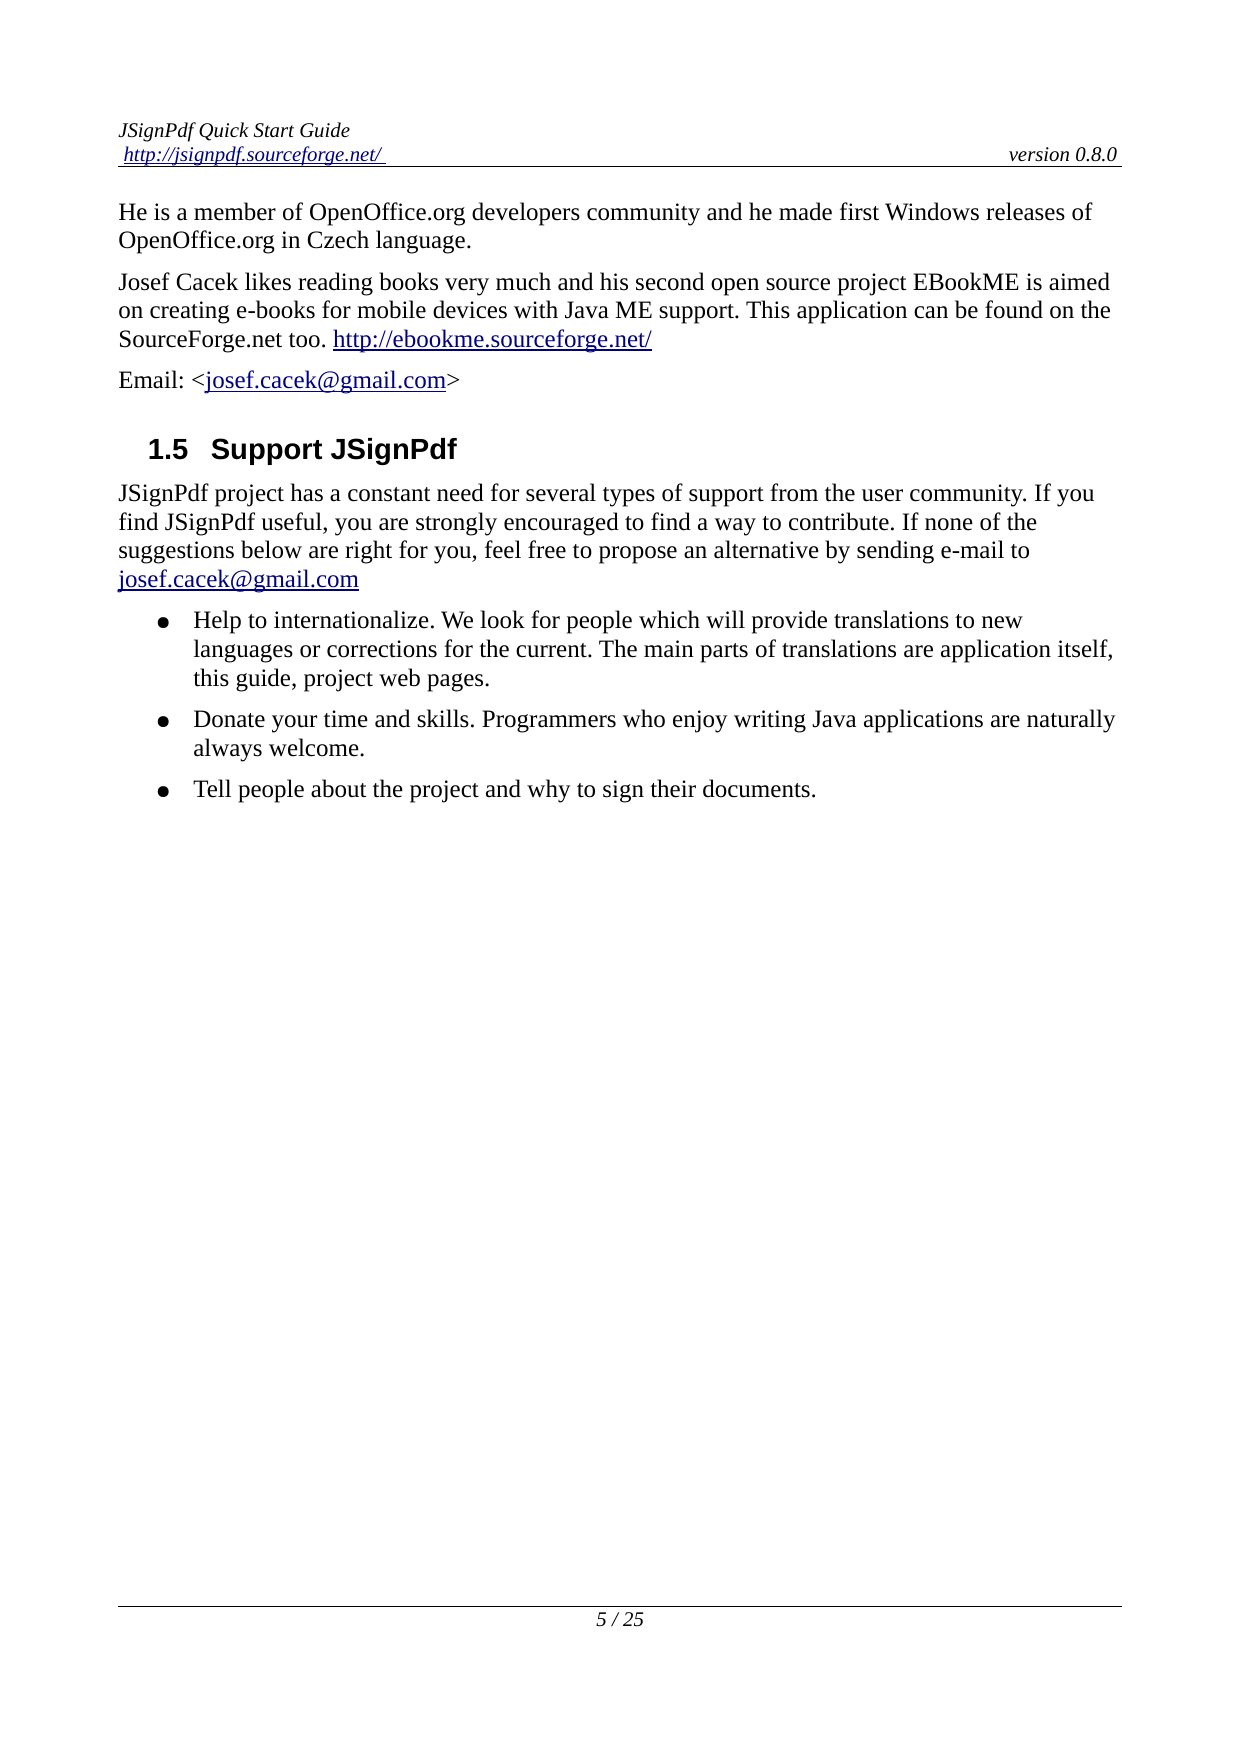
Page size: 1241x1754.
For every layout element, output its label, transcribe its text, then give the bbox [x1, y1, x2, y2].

list Tell people about the project and why to sign their documents. [156, 774, 1122, 803]
list Donate your time and skills. Programmers who enjoy writing Java applications are naturally always welcome. [156, 704, 1122, 762]
text Josef Cacek likes reading books very much and his second open source project EBookME is aimed on creating e‑books for mobile devices with Java ME support. This application can be found on the SourceForge.net too. http://ebookme.sourceforge.net/ [118, 267, 1122, 353]
subtitle Support JSignPdf [148, 432, 1116, 465]
list Help to internationalize. We look for people which will provide translations to new languages or corrections for the current. The main parts of translations are application itself, this guide, project web pages. [156, 605, 1122, 692]
text JSignPdf project has a constant need for several types of support from the user community. If you find JSignPdf useful, you are strongly encouraged to find a way to contribute. If none of the suggestions below are right for you, feel free to propose an alternative by sending e-mail to josef.cacek@gmail.com [118, 478, 1122, 593]
text He is a member of OpenOffice.org developers community and he made first Windows releases of OpenOffice.org in Czech language. [118, 197, 1122, 254]
text Email: <josef.cacek@gmail.com> [118, 366, 1122, 394]
